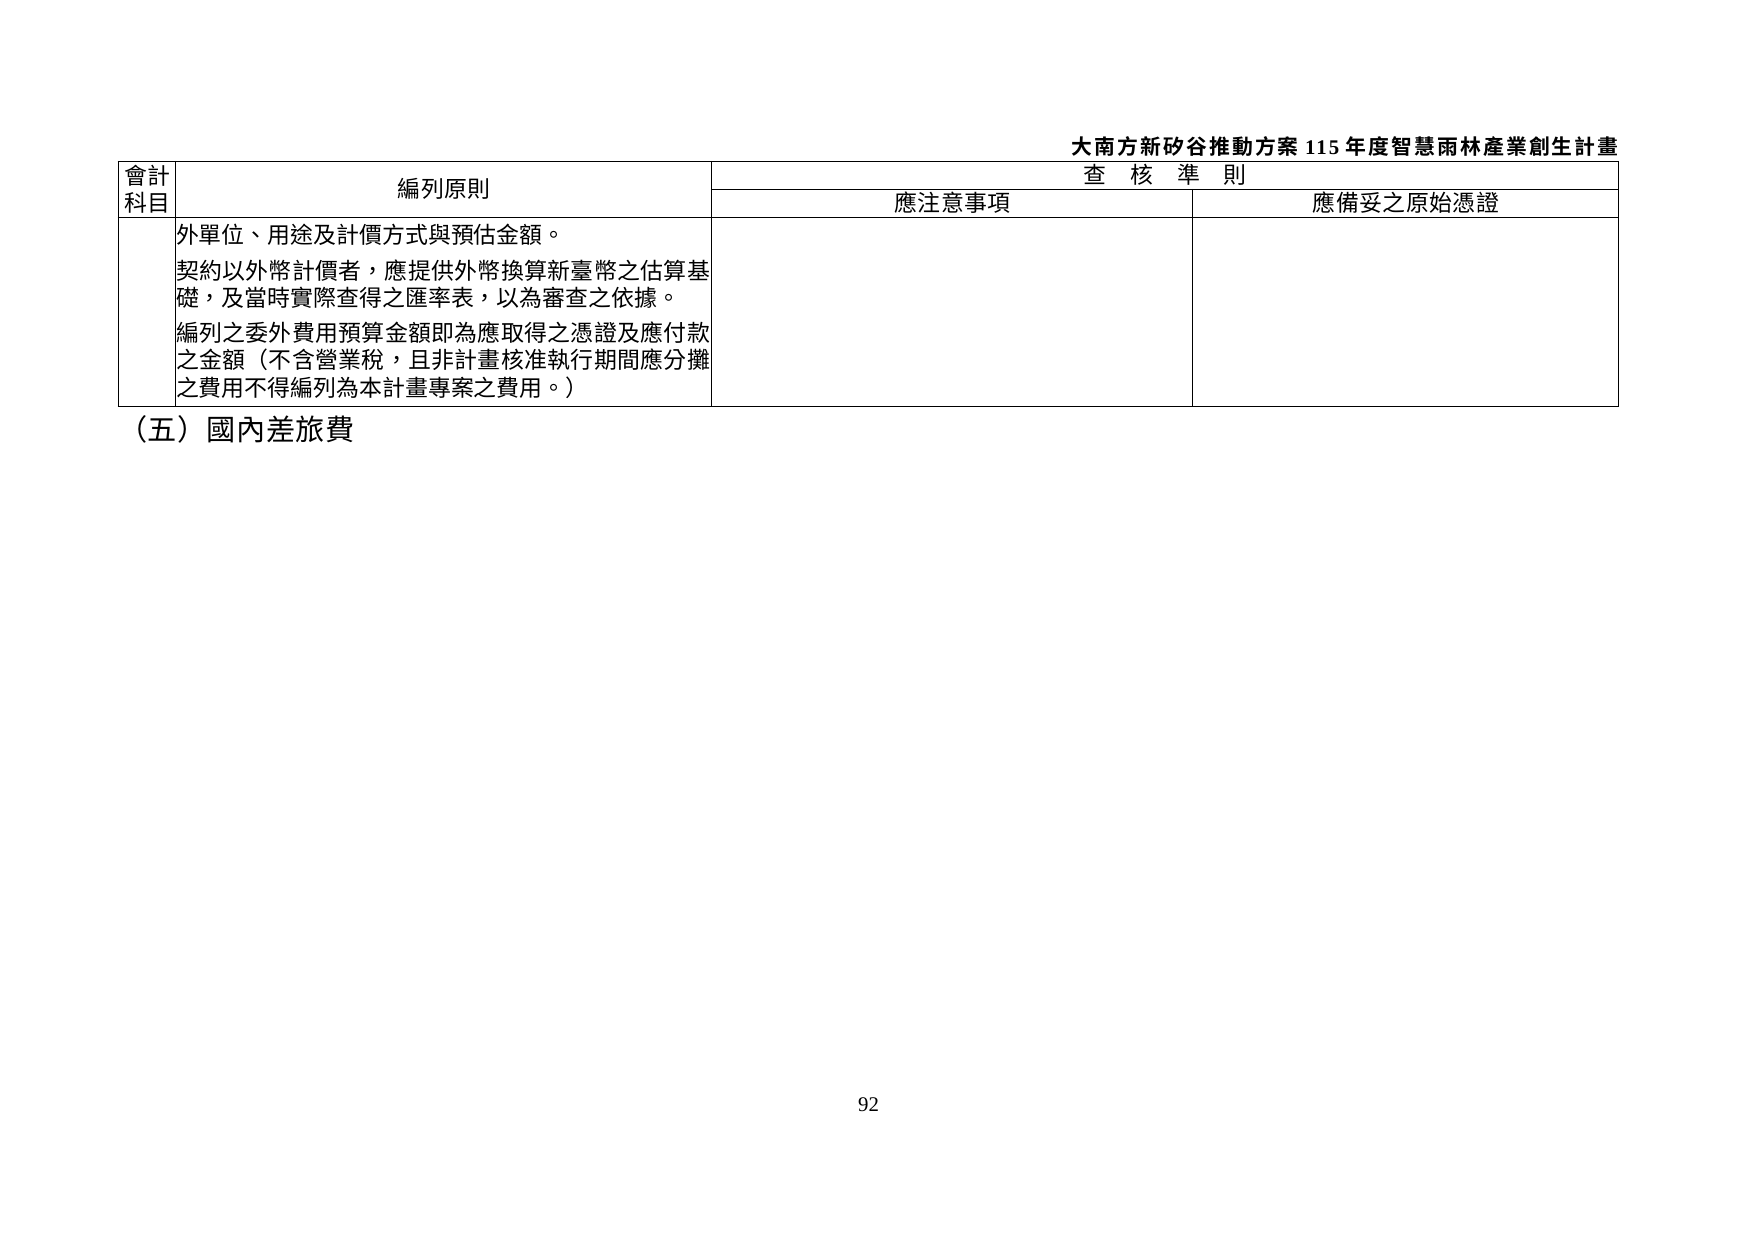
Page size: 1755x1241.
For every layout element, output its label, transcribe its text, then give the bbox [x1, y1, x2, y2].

table_cell [1193, 218, 1618, 406]
table_header 查 核 準 則 [712, 162, 1618, 189]
text （五）國內差旅費 [118, 407, 1618, 449]
table_cell 外單位、用途及計價方式與預估金額。 契約以外幣計價者，應提供外幣換算新臺幣之估算基礎，及當時實際查得之匯率表，以為審查之依據。 編列之委外費用預算金額即為應取得之憑證及應付款之金額（不含營業稅，且非計畫核准執行期間應分攤之費用不得編列為本計畫專案之費用。） [176, 218, 711, 406]
table_cell [712, 218, 1192, 406]
table_header 會計科目 [119, 162, 175, 217]
table_cell 應備妥之原始憑證 [1193, 190, 1618, 217]
table_cell [119, 218, 175, 406]
table_cell 應注意事項 [712, 190, 1192, 217]
table_header 編列原則 [176, 162, 711, 217]
